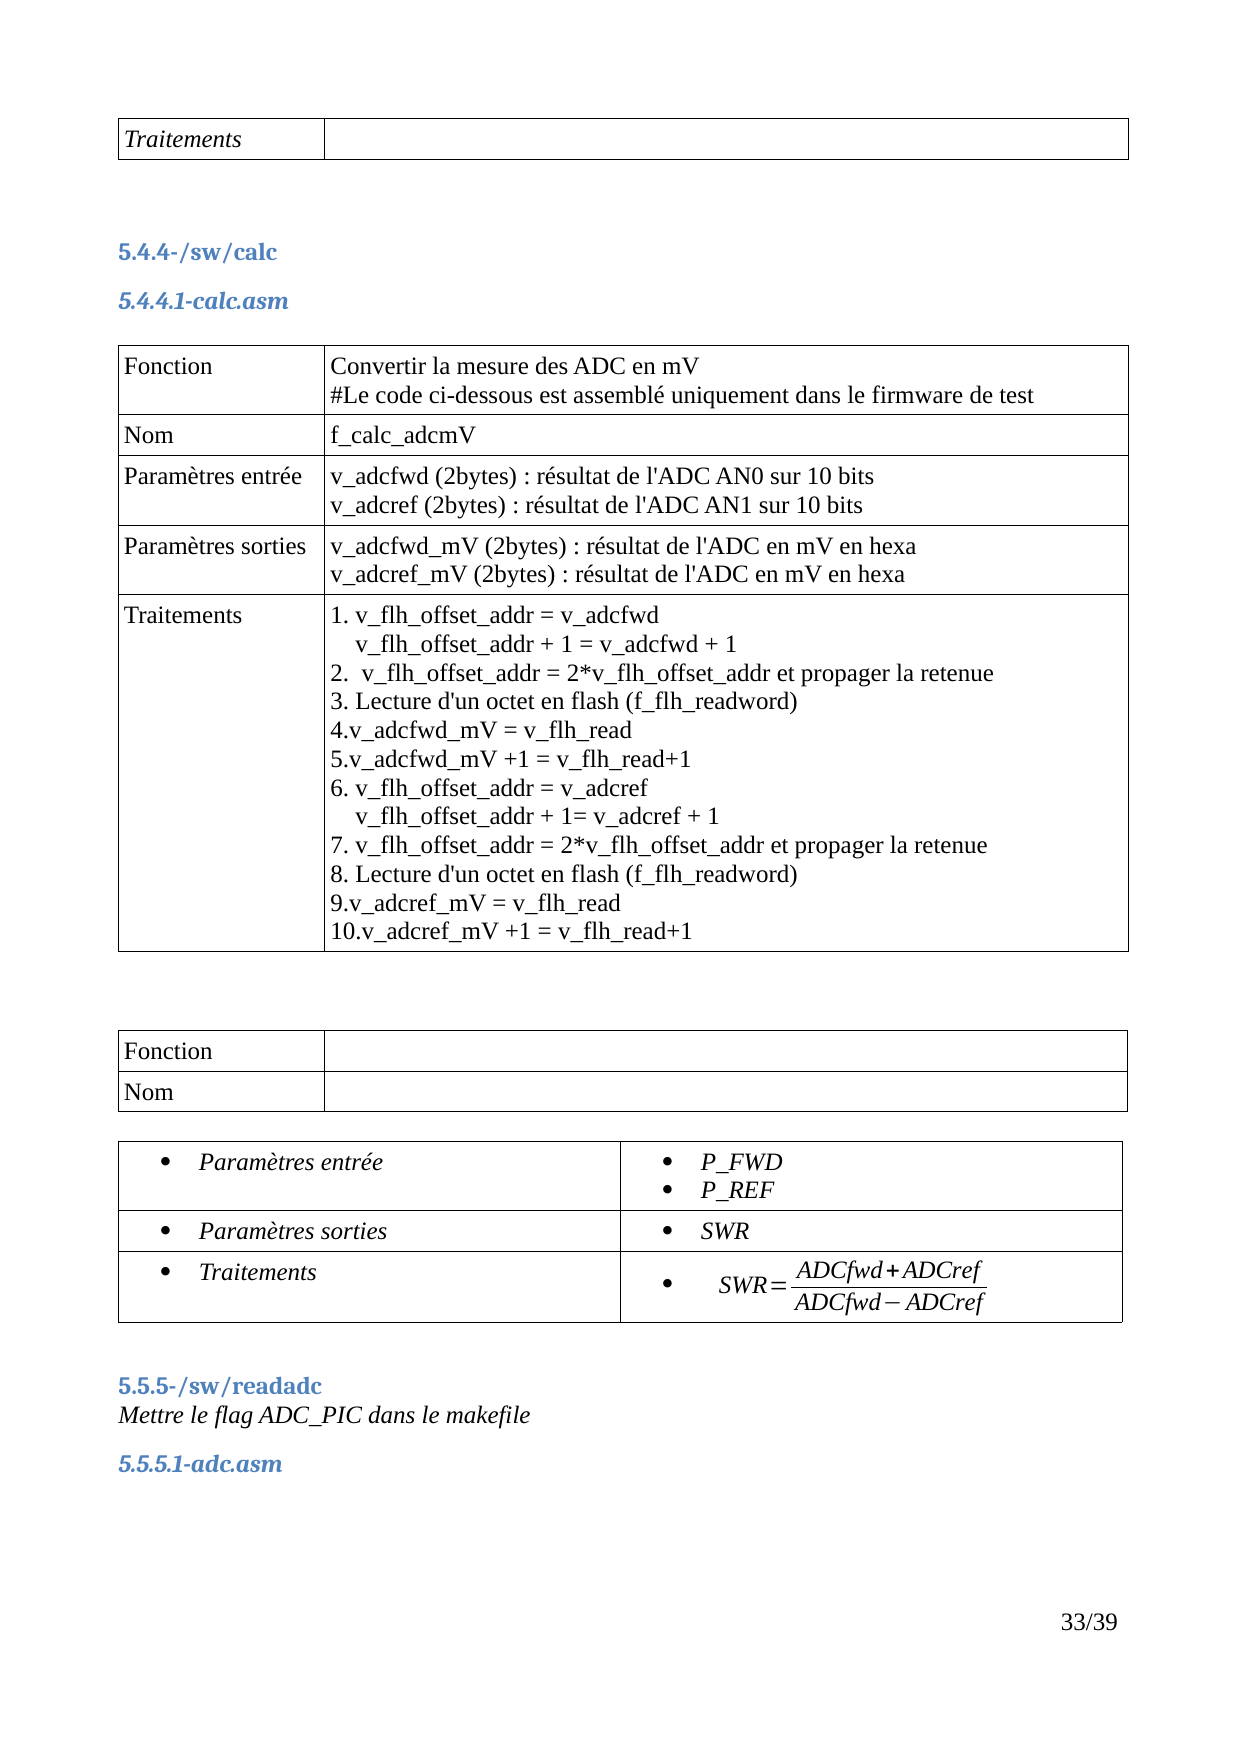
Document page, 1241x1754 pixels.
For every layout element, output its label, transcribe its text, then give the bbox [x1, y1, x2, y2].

table_cell Paramètres entrée [119, 456, 324, 524]
subtitle 5.4.4.1-calc.asm [118, 287, 1122, 316]
table_cell [621, 1252, 1122, 1322]
table_cell [325, 119, 1128, 159]
table_cell Paramètres sorties [119, 526, 324, 594]
table_cell SWR [621, 1211, 1122, 1251]
text Mettre le flag ADC_PIC dans le makefile [118, 1401, 1122, 1429]
table_header Convertir la mesure des ADC en mV #Le code ci-dessous est assemblé uniquement dans le firmware de test [325, 346, 1128, 414]
table_cell [325, 1072, 1127, 1111]
table_header Fonction [119, 346, 324, 414]
table_header Fonction [119, 1031, 324, 1071]
table_cell Traitements [119, 119, 324, 159]
table_cell Traitements [119, 1252, 620, 1322]
table_cell v_adcfwd (2bytes) : résultat de l'ADC AN0 sur 10 bits v_adcref (2bytes) : résultat de l'ADC AN1 sur 10 bits [325, 456, 1128, 524]
table_cell Traitements [119, 595, 324, 951]
subtitle 5.4.4-/sw/calc [118, 238, 1122, 266]
subtitle 5.5.5.1-adc.asm [118, 1450, 1122, 1479]
table_cell Nom [119, 1072, 324, 1111]
table_cell Paramètres sorties [119, 1211, 620, 1251]
table_header Paramètres entrée [119, 1142, 620, 1210]
table_cell v_adcfwd_mV (2bytes) : résultat de l'ADC en mV en hexa v_adcref_mV (2bytes) : résultat de l'ADC en mV en hexa [325, 526, 1128, 594]
table_cell f_calc_adcmV [325, 415, 1128, 455]
table_header [325, 1031, 1127, 1071]
table_cell Nom [119, 415, 324, 455]
subtitle 5.5.5-/sw/readadc [118, 1372, 1122, 1401]
table_cell 1. v_flh_offset_addr = v_adcfwd v_flh_offset_addr + 1 = v_adcfwd + 1 2. v_flh_offset_addr = 2*v_flh_offset_addr et propager la retenue 3. Lecture d'un octet en flash (f_flh_readword) 4.v_adcfwd_mV = v_flh_read 5.v_adcfwd_mV +1 = v_flh_read+1 6. v_flh_offset_addr = v_adcref v_flh_offset_addr + 1= v_adcref + 1 7. v_flh_offset_addr = 2*v_flh_offset_addr et propager la retenue 8. Lecture d'un octet en flash (f_flh_readword) 9.v_adcref_mV = v_flh_read 10.v_adcref_mV +1 = v_flh_read+1 [325, 595, 1128, 951]
table_header P_FWD P_REF [621, 1142, 1122, 1210]
